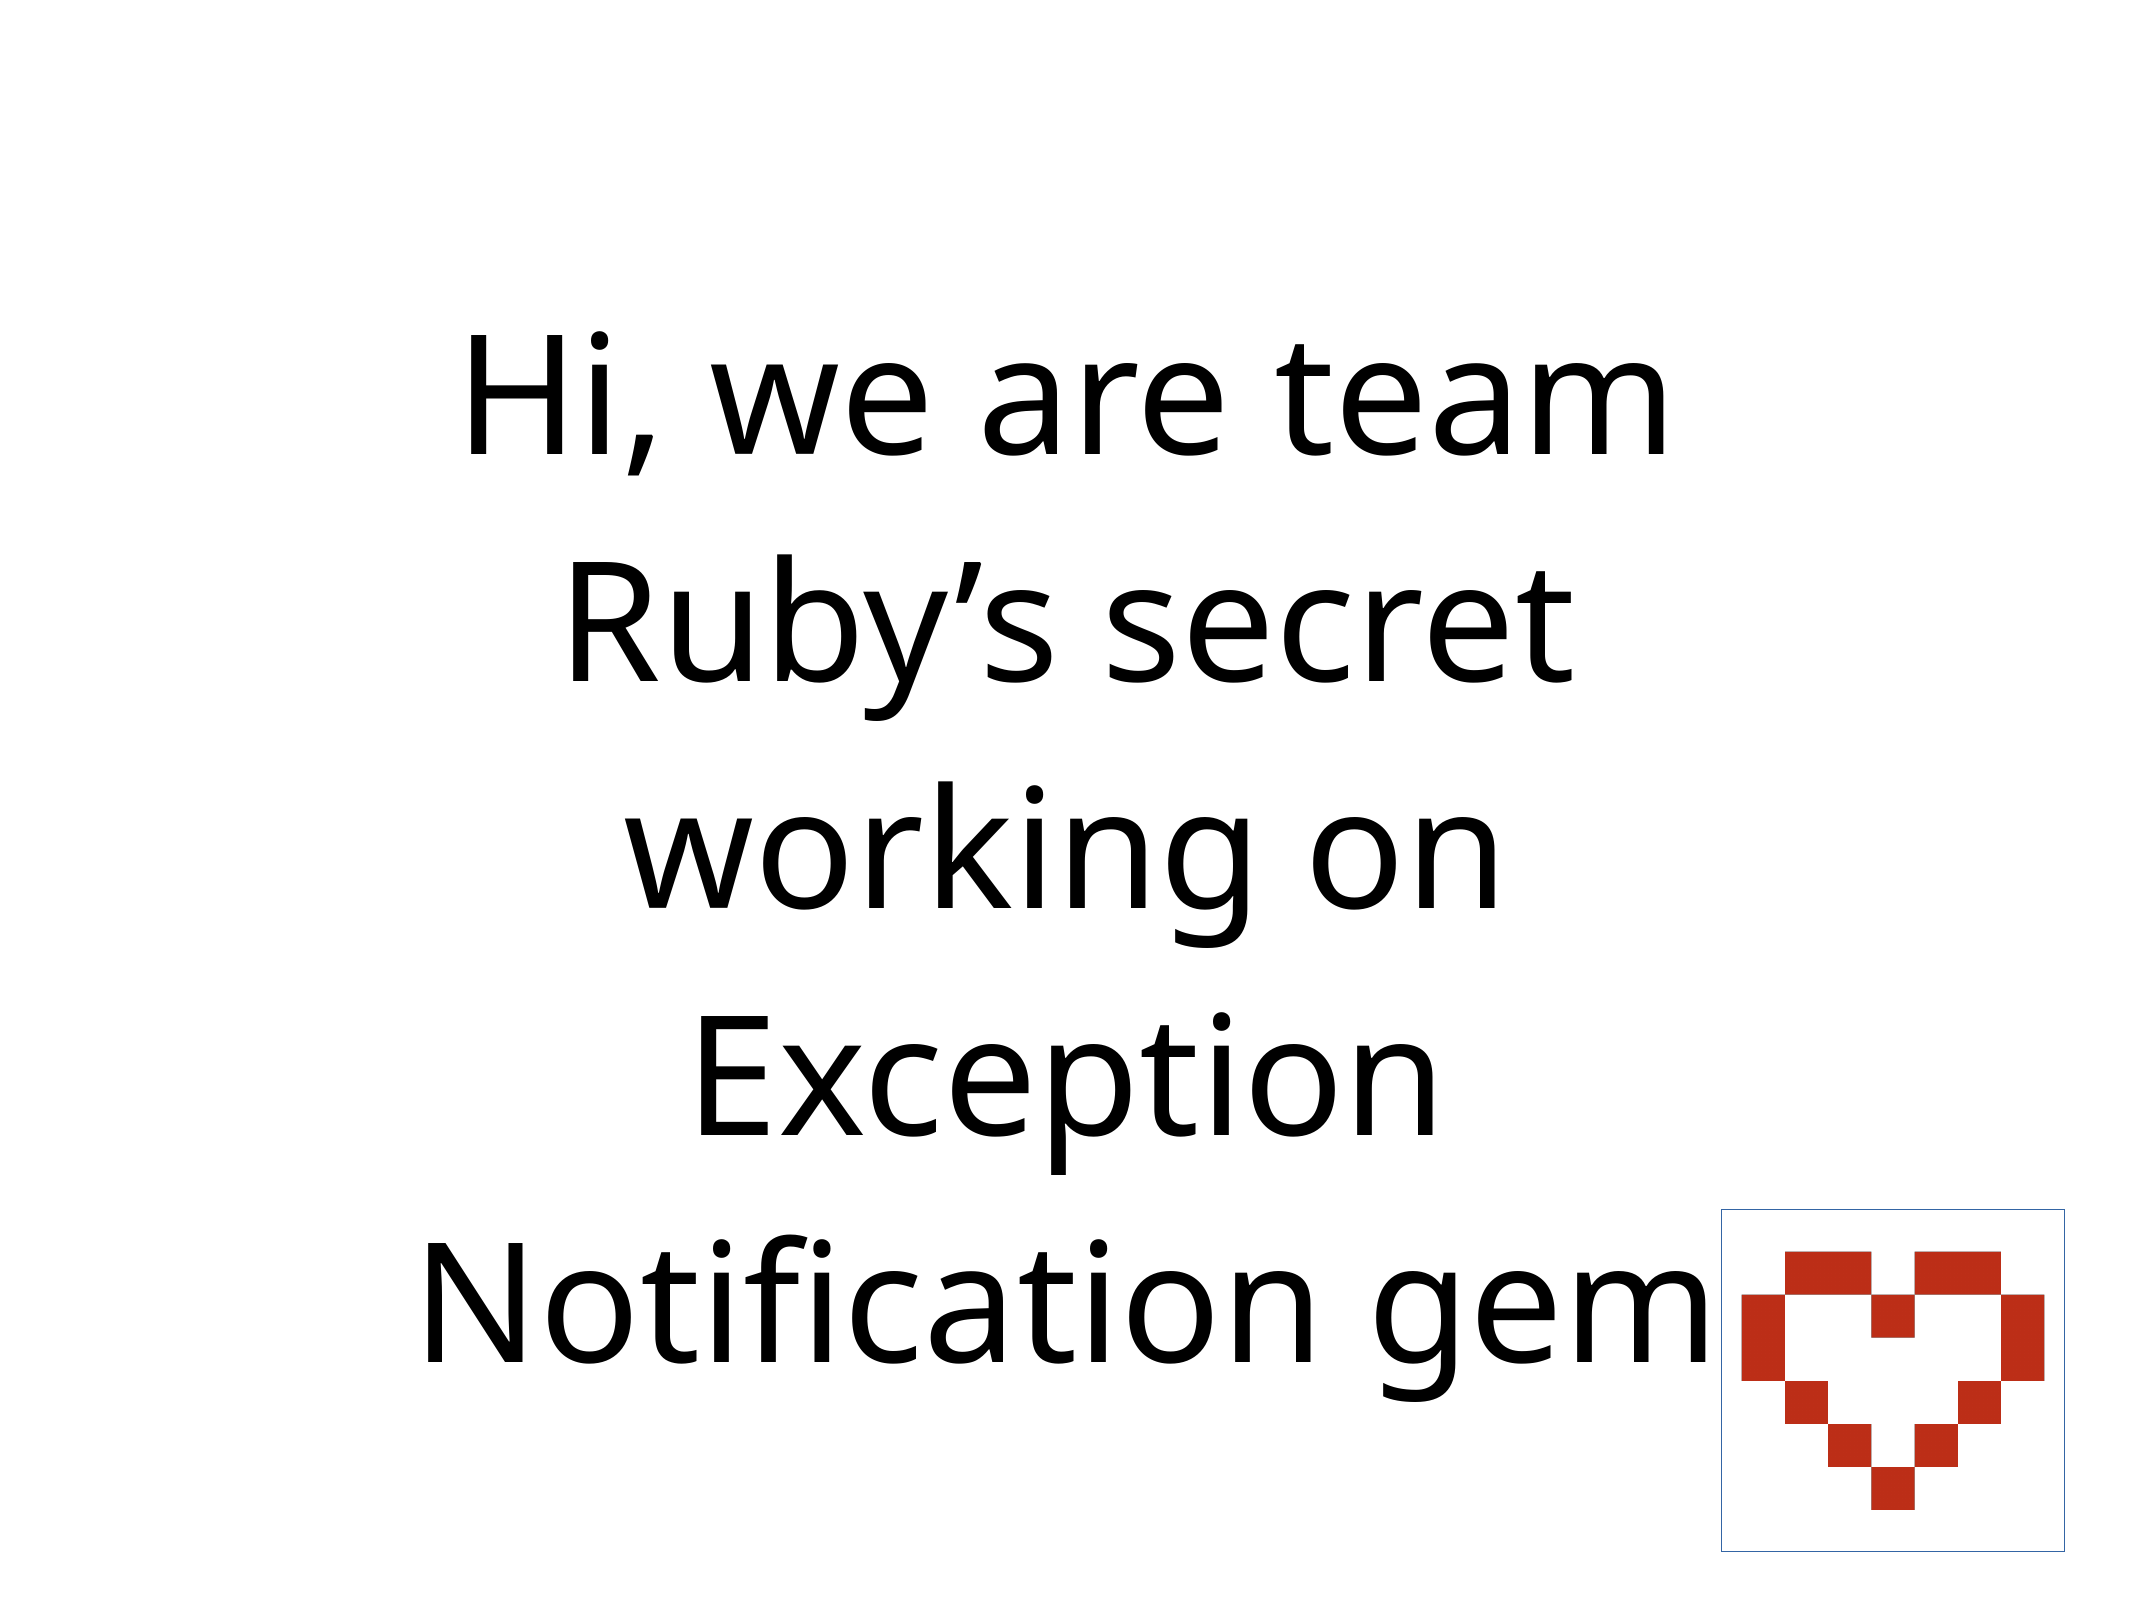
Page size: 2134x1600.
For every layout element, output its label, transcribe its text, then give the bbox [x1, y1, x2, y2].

text_box Hi, we are team Ruby’s secret working on Exception Notification gem [208, 268, 1926, 1254]
picture [1721, 1209, 2065, 1552]
